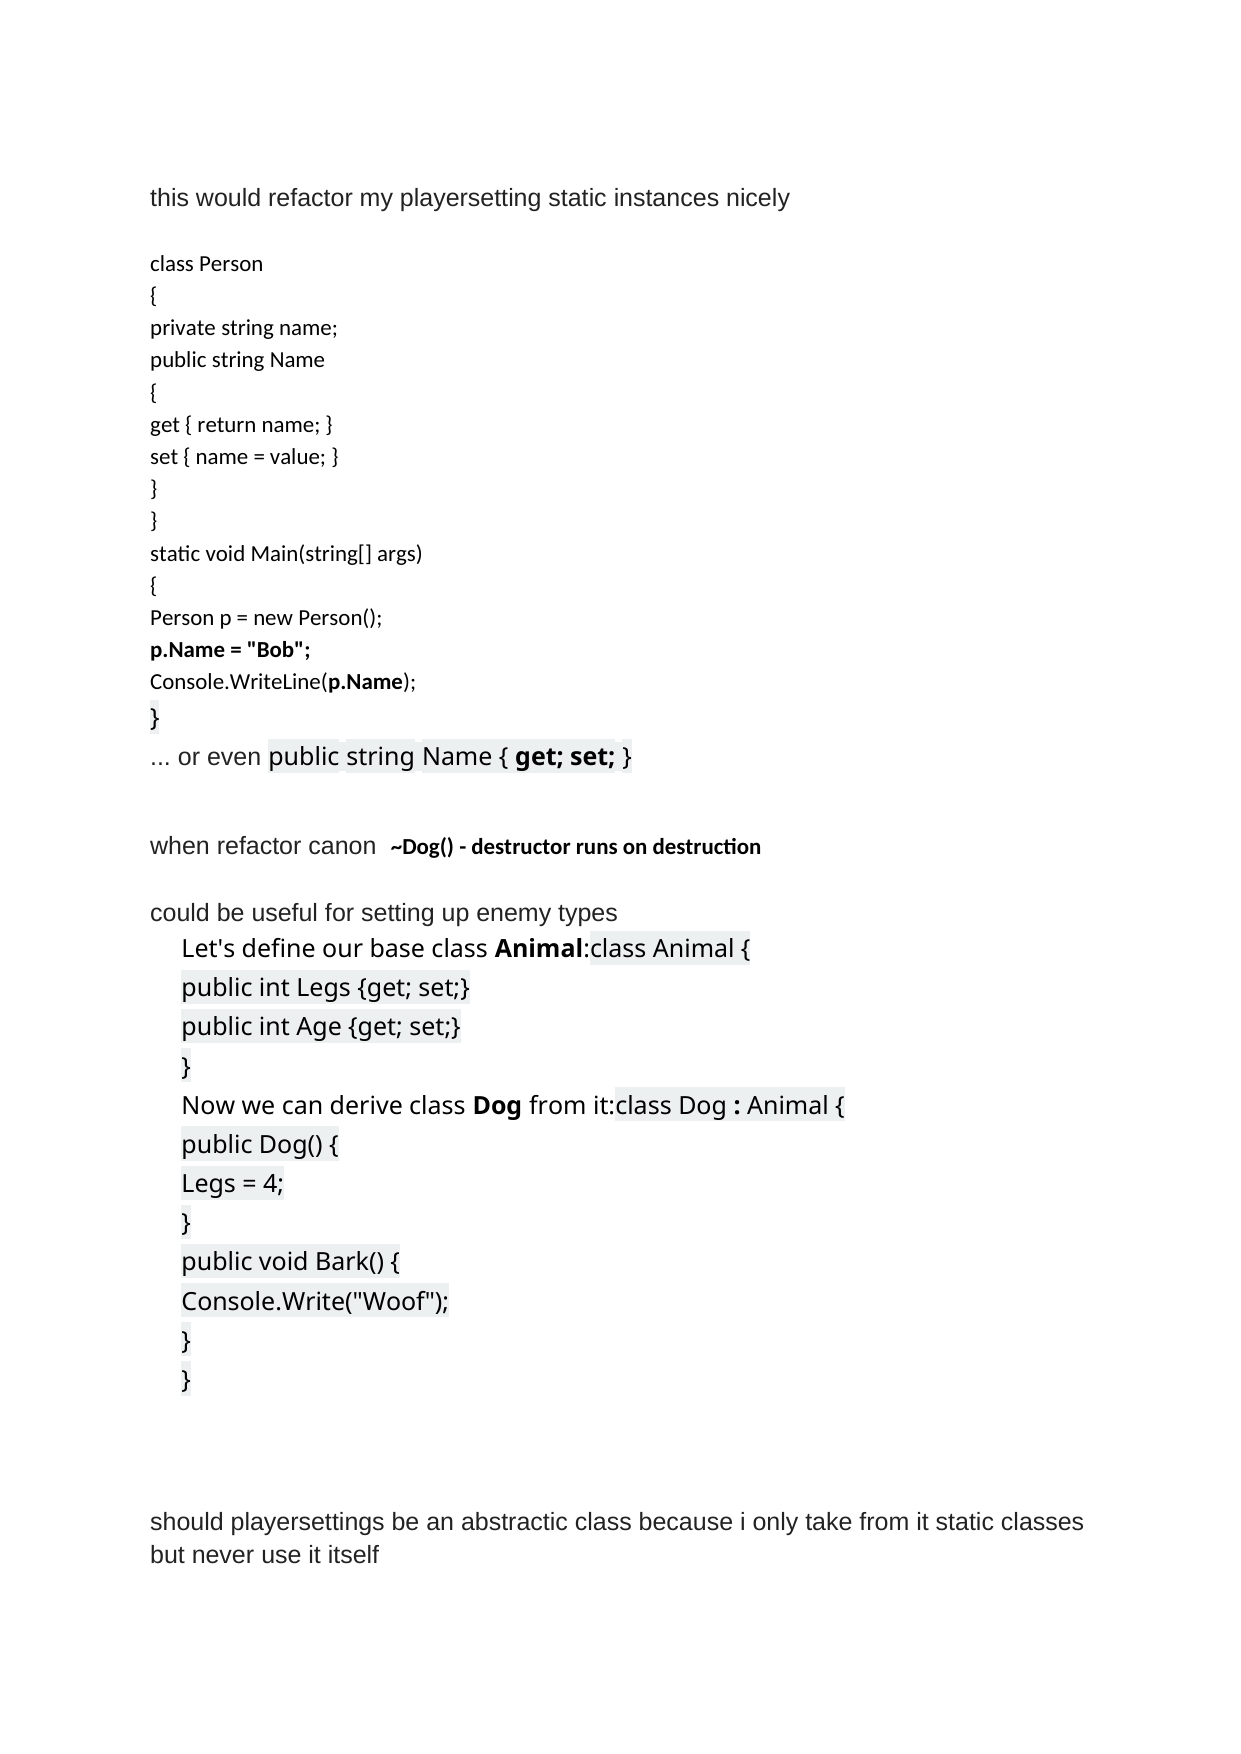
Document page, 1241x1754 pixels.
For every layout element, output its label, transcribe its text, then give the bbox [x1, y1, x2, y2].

text Let's define our base class Animal:class Animal { public int Legs {get; set;} public int Age {get; set;} } Now we can derive class Dog from it:class Dog : Animal { public Dog() { Legs = 4; } public void Bark() { Console.Write("Woof"); } } [181, 931, 1059, 1396]
text could be useful for setting up enemy types [150, 898, 1090, 926]
text should playersettings be an abstractic class because i only take from it static classes but never use it itself [150, 1507, 1090, 1569]
text this would refactor my playersetting static instances nicely [150, 183, 1090, 212]
text class Person { private string name; public string Name { get { return name; } set { name = value; } } } static void Main(string[] args) { Person p = new Person(); p.Name = "Bob"; Console.WriteLine(p.Name); [150, 249, 1090, 696]
text ... or even public string Name { get; set; } [150, 739, 1090, 773]
text } [150, 700, 1090, 734]
text when refactor canon ~Dog() - destructor runs on destruction [150, 831, 1090, 860]
